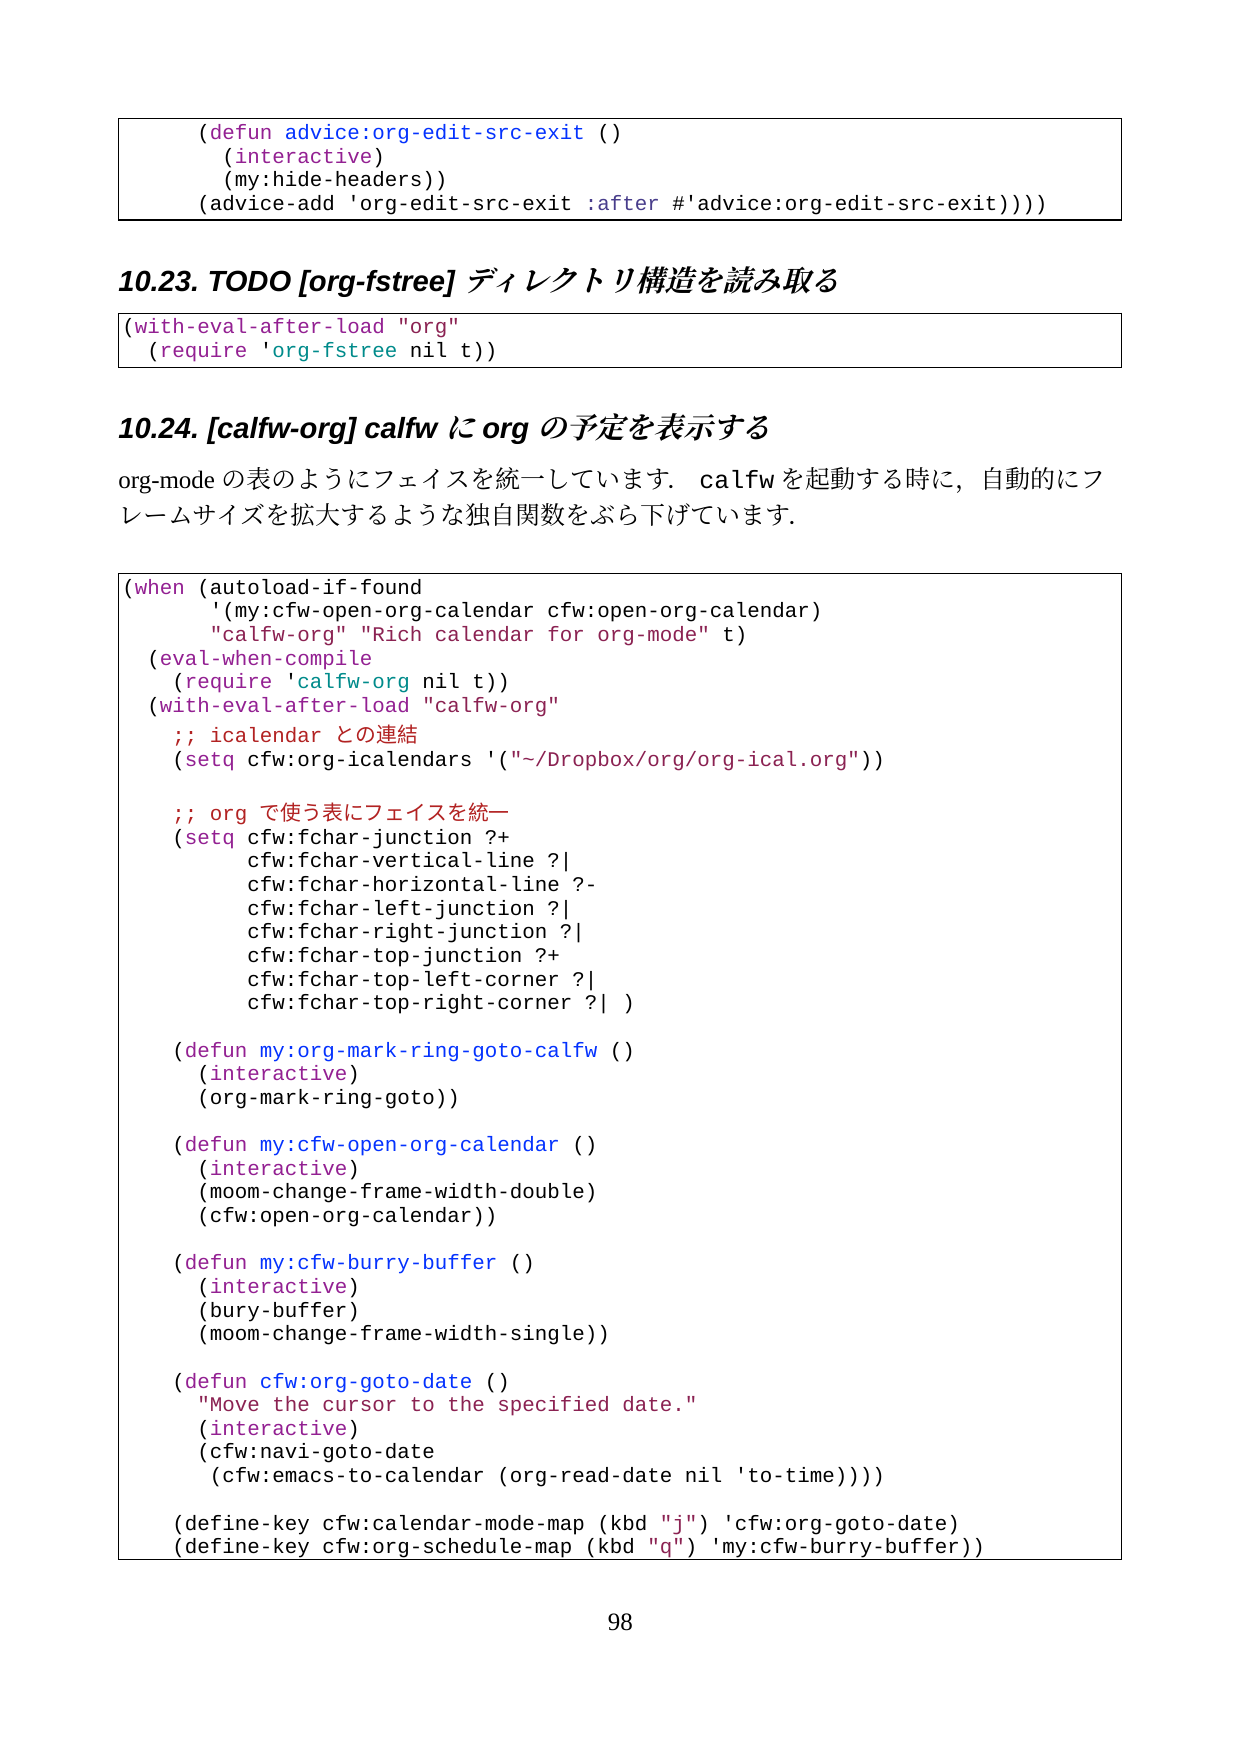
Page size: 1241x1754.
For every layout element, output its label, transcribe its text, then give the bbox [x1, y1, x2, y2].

text cfw:fchar-top-junction ?+ [119, 941, 1121, 965]
text cfw:fchar-left-junction ?| [119, 894, 1121, 917]
text (my:hide-headers)) [119, 165, 1121, 189]
text ;; org で使う表にフェイスを統一 [119, 792, 1121, 823]
text cfw:fchar-top-left-corner ?| [119, 965, 1121, 988]
text (cfw:emacs-to-calendar (org-read-date nil 'to-time)))) [119, 1461, 1121, 1485]
text '(my:cfw-open-org-calendar cfw:open-org-calendar) [119, 596, 1121, 620]
text (setq cfw:org-icalendars '("~/Dropbox/org/org-ical.org")) [119, 745, 1121, 769]
text (advice-add 'org-edit-src-exit :after #'advice:org-edit-src-exit)))) [119, 189, 1121, 219]
text (cfw:open-org-calendar)) [119, 1201, 1121, 1225]
text (require 'org-fstree nil t)) [119, 336, 1121, 367]
text (setq cfw:fchar-junction ?+ [119, 823, 1121, 846]
text (moom-change-frame-width-single)) [119, 1319, 1121, 1343]
text (interactive) [119, 1414, 1121, 1438]
text (with-eval-after-load "calfw-org" [119, 691, 1121, 715]
text (with-eval-after-load "org" [119, 314, 1121, 336]
text (define-key cfw:org-schedule-map (kbd "q") 'my:cfw-burry-buffer)) [119, 1532, 1121, 1559]
text (defun cfw:org-goto-date () [119, 1367, 1121, 1390]
text cfw:fchar-top-right-corner ?| ) [119, 988, 1121, 1012]
subtitle TODO [org-fstree] ディレクトリ構造を読み取る [118, 258, 1122, 300]
text "Move the cursor to the specified date." [119, 1390, 1121, 1414]
text (interactive) [119, 1059, 1121, 1083]
text (moom-change-frame-width-double) [119, 1177, 1121, 1201]
text (define-key cfw:calendar-mode-map (kbd "j") 'cfw:org-goto-date) [119, 1508, 1121, 1532]
text (defun my:org-mark-ring-goto-calfw () [119, 1036, 1121, 1059]
text (interactive) [119, 1272, 1121, 1296]
text cfw:fchar-right-junction ?| [119, 917, 1121, 941]
text (cfw:navi-goto-date [119, 1438, 1121, 1461]
text (org-mark-ring-goto)) [119, 1083, 1121, 1107]
text (require 'calfw-org nil t)) [119, 667, 1121, 691]
text ;; icalendar との連結 [119, 715, 1121, 745]
text (defun advice:org-edit-src-exit () [119, 119, 1121, 142]
text (bury-buffer) [119, 1296, 1121, 1319]
text (defun my:cfw-burry-buffer () [119, 1248, 1121, 1272]
text cfw:fchar-vertical-line ?| [119, 846, 1121, 870]
text (defun my:cfw-open-org-calendar () [119, 1130, 1121, 1154]
text cfw:fchar-horizontal-line ?- [119, 870, 1121, 894]
text org-mode の表のようにフェイスを統一しています． calfw を起動する時に，自動的にフレームサイズを拡大するような独自関数をぶら下げています． [118, 459, 1122, 560]
text (interactive) [119, 1154, 1121, 1177]
text (when (autoload-if-found [119, 574, 1121, 596]
text "calfw-org" "Rich calendar for org-mode" t) [119, 620, 1121, 644]
subtitle [calfw-org] calfw に org の予定を表示する [118, 405, 1122, 447]
text (eval-when-compile [119, 644, 1121, 667]
text (interactive) [119, 142, 1121, 165]
